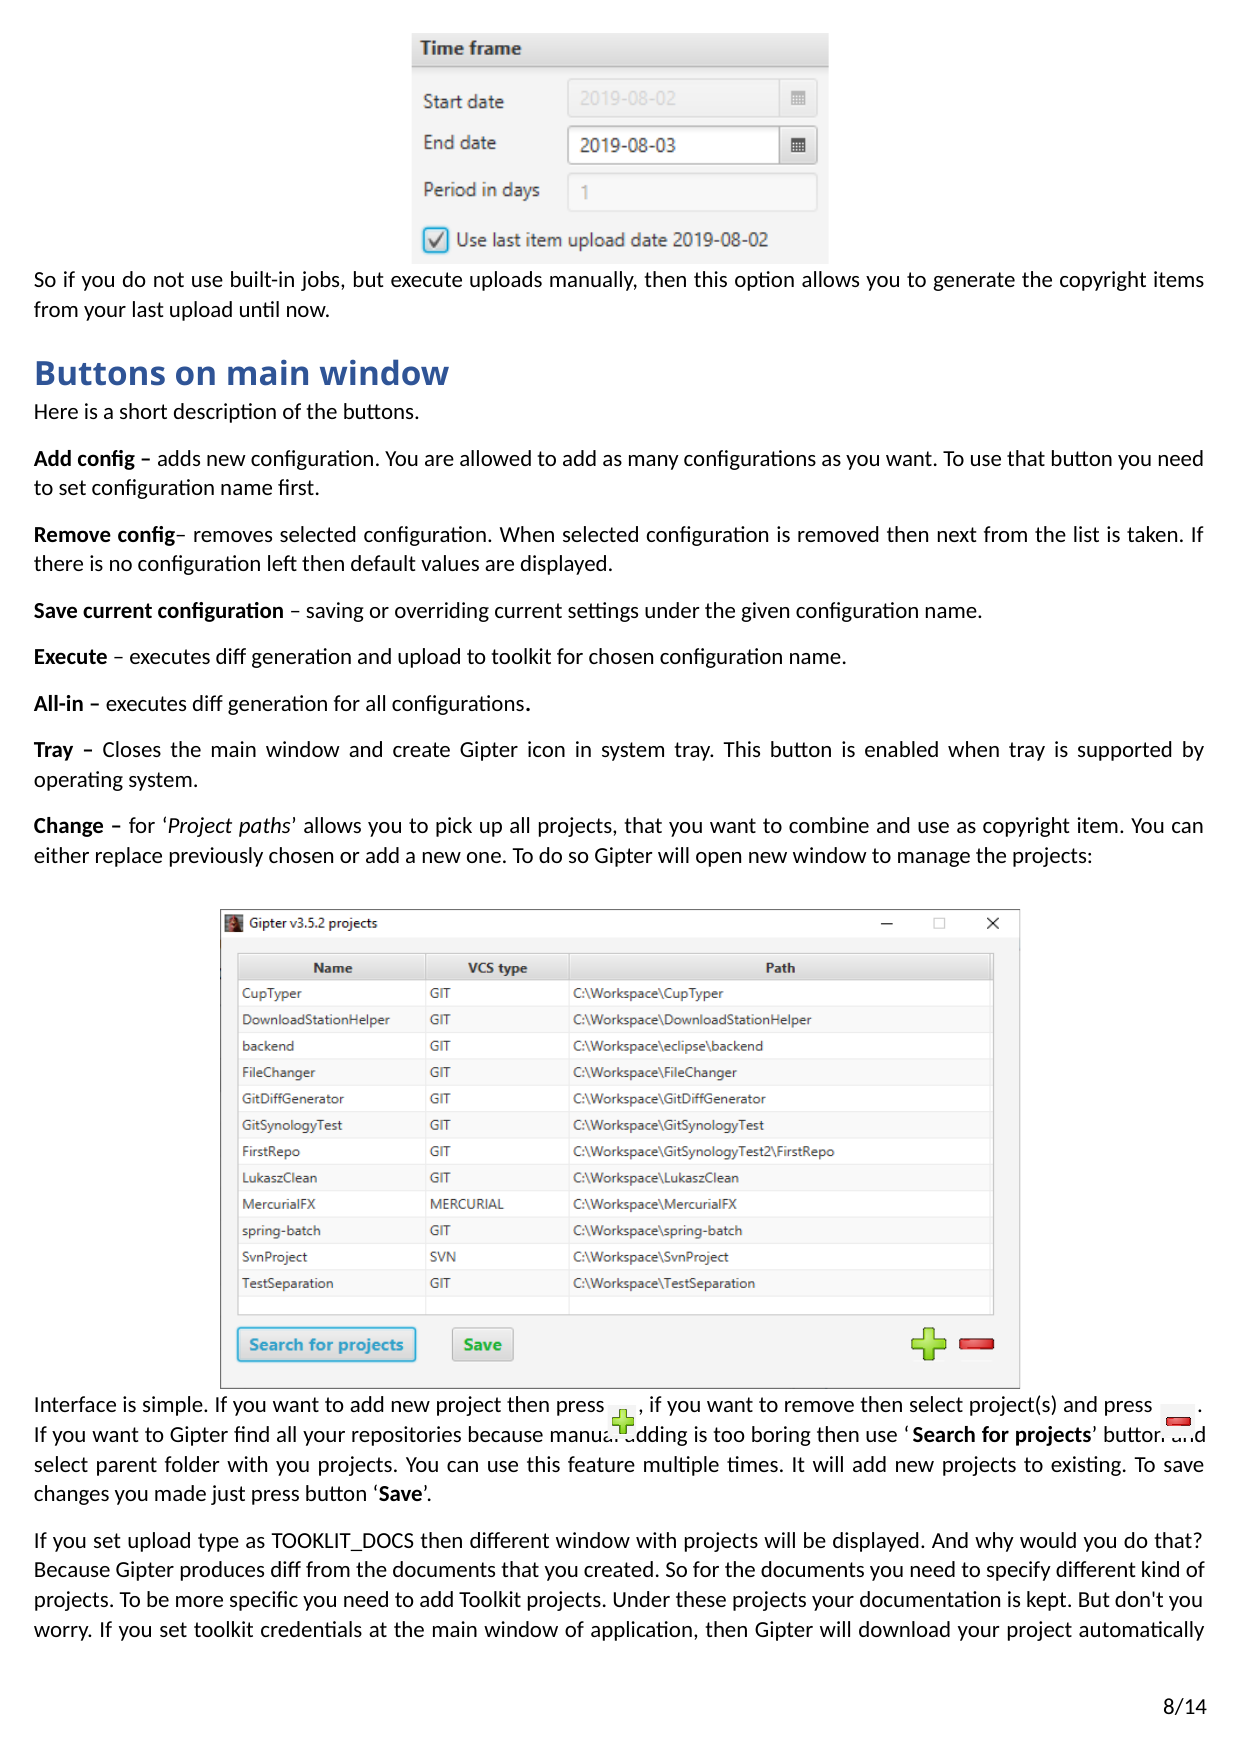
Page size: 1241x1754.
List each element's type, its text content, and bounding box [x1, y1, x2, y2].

subtitle Buttons on main window [34, 349, 1207, 395]
text Tray – Closes the main window and create Gipter icon in system tray. This button is enabled when tray is supported by operating system. [34, 735, 1207, 793]
text Add config – adds new configuration. You are allowed to add as many configurations as you want. To use that button you need to set configuration name first. [34, 444, 1207, 502]
picture [1160, 1404, 1196, 1438]
text Remove config– removes selected configuration. When selected configuration is removed then next from the list is taken. If there is no configuration left then default values are displayed. [34, 520, 1207, 578]
picture [411, 33, 829, 264]
text All-in – executes diff generation for all configurations. [34, 689, 1207, 717]
text So if you do not use built-in jobs, but execute uploads manually, then this option allows you to generate the copyright items from your last upload until now. [34, 264, 1207, 323]
text Interface is simple. If you want to add new project then press , if you want to remove then select project(s) and press . If you want to Gipter find all your repositories because manual adding is too boring then use ‘Search for projects’ button and select parent folder with you projects. You can use this feature multiple times. It will add new projects to existing. To save changes you made just press button ‘Save’. [34, 887, 1207, 1507]
picture [220, 909, 1020, 1389]
text Save current configuration – saving or overriding current settings under the given configuration name. [34, 596, 1207, 624]
text If you set upload type as TOOKLIT_DOCS then different window with projects will be displayed. And why would you do that? Because Gipter produces diff from the documents that you created. So for the documents you need to specify different kind of projects. To be more specific you need to add Toolkit projects. Under these projects your documentation is kept. But don't you worry. If you set toolkit credentials at the main window of application, then Gipter will download your project automatically [34, 1526, 1207, 1643]
text Here is a short description of the buttons. [34, 397, 1207, 426]
picture [607, 1405, 637, 1439]
text Execute – executes diff generation and upload to toolkit for chosen configuration name. [34, 642, 1207, 670]
text Change – for ‘Project paths’ allows you to pick up all projects, that you want to combine and use as copyright item. You can either replace previously chosen or add a new one. To do so Gipter will open new window to manage the projects: [34, 811, 1207, 869]
